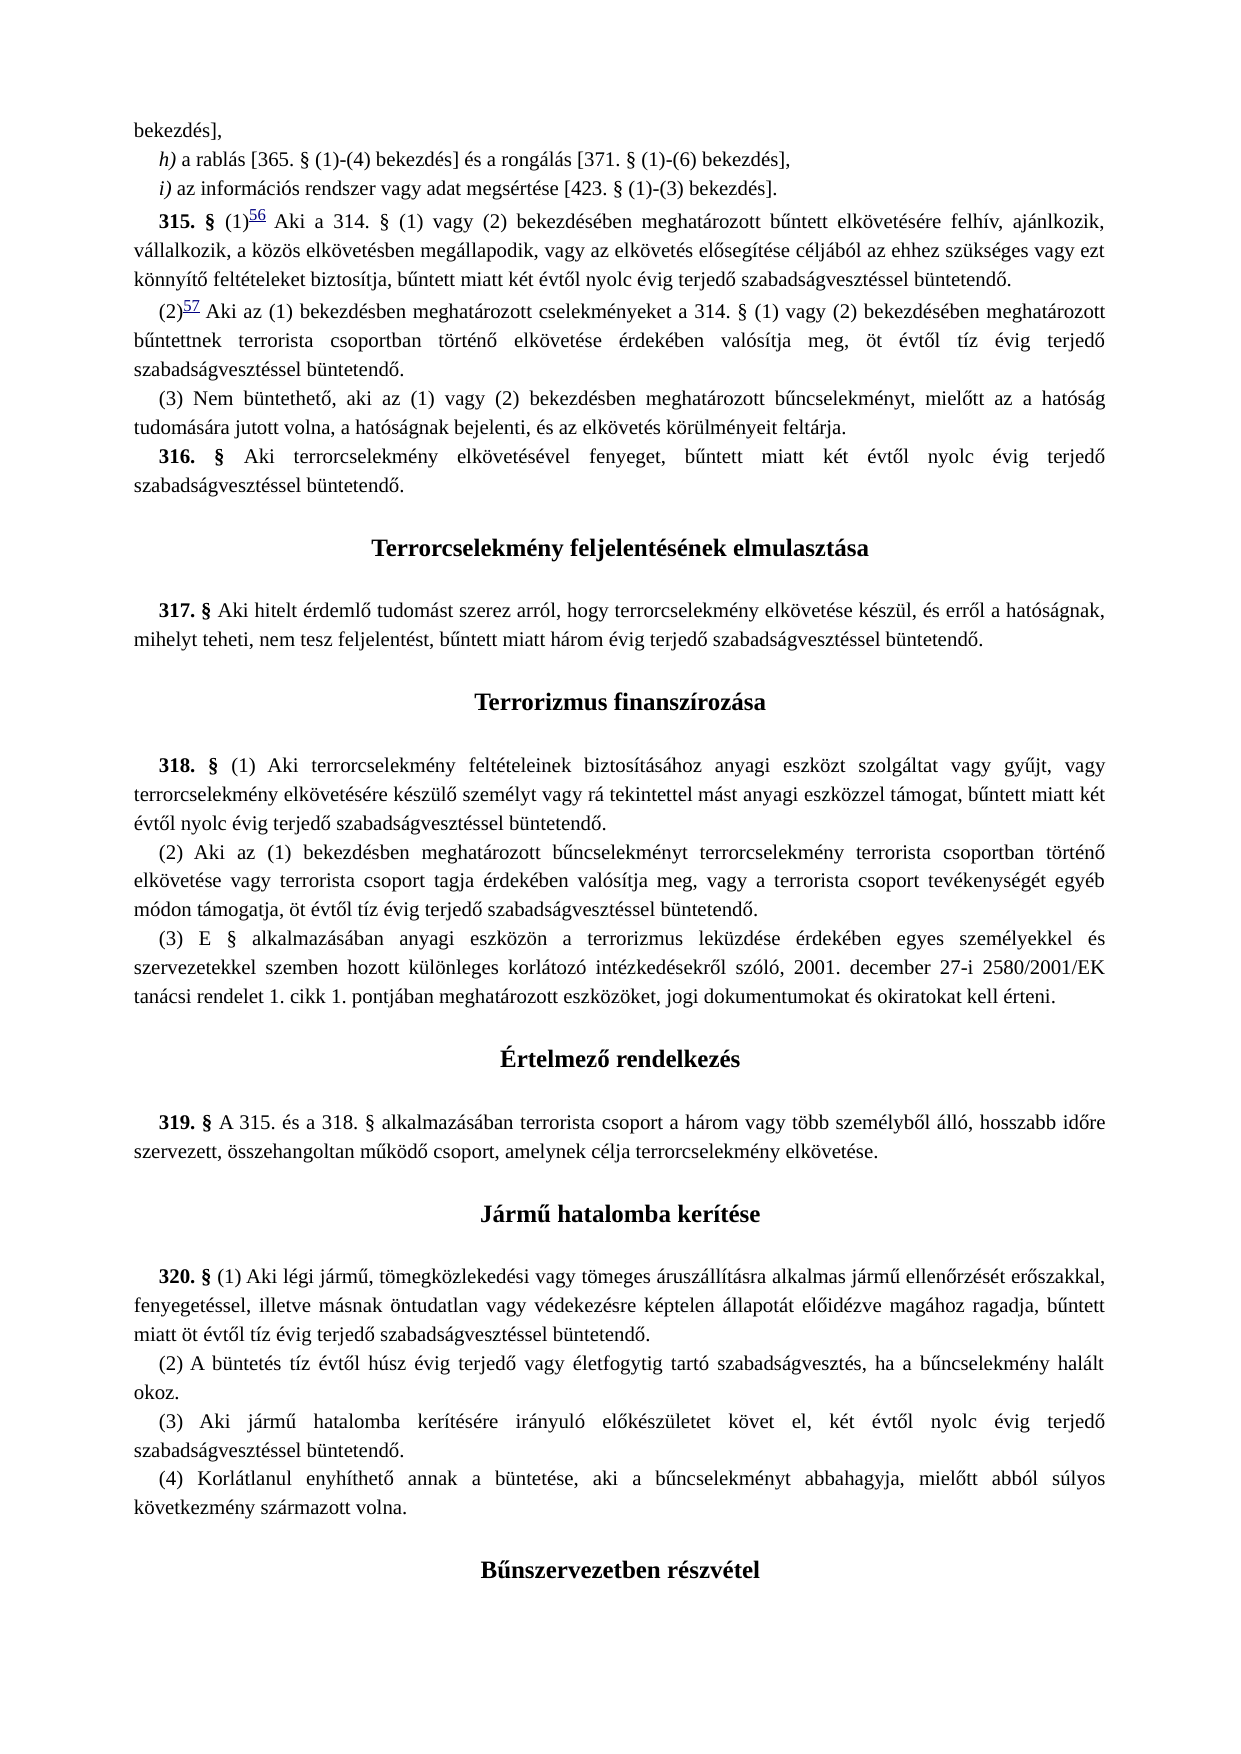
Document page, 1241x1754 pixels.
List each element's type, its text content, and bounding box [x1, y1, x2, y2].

text Terrorizmus finanszírozása [134, 687, 1106, 716]
text 318. § (1) Aki terrorcselekmény feltételeinek biztosításához anyagi eszközt szolgáltat vagy gyűjt, vagy terrorcselekmény elkövetésére készülő személyt vagy rá tekintettel mást anyagi eszközzel támogat, bűntett miatt két évtől nyolc évig terjedő szabadságvesztéssel büntetendő. [134, 753, 1106, 835]
text (2)57 Aki az (1) bekezdésben meghatározott cselekményeket a 314. § (1) vagy (2) bekezdésében meghatározott bűntettnek terrorista csoportban történő elkövetése érdekében valósítja meg, öt évtől tíz évig terjedő szabadságvesztéssel büntetendő. [134, 295, 1106, 381]
text 320. § (1) Aki légi jármű, tömegközlekedési vagy tömeges áruszállításra alkalmas jármű ellenőrzését erőszakkal, fenyegetéssel, illetve másnak öntudatlan vagy védekezésre képtelen állapotát előidézve magához ragadja, bűntett miatt öt évtől tíz évig terjedő szabadságvesztéssel büntetendő. [134, 1264, 1106, 1346]
text Bűnszervezetben részvétel [134, 1555, 1106, 1584]
text h) a rablás [365. § (1)-(4) bekezdés] és a rongálás [371. § (1)-(6) bekezdés], [134, 147, 1106, 171]
text (4) Korlátlanul enyhíthető annak a büntetése, aki a bűncselekményt abbahagyja, mielőtt abból súlyos következmény származott volna. [134, 1466, 1106, 1519]
text 319. § A 315. és a 318. § alkalmazásában terrorista csoport a három vagy több személyből álló, hosszabb időre szervezett, összehangoltan működő csoport, amelynek célja terrorcselekmény elkövetése. [134, 1110, 1106, 1163]
text (3) Nem büntethető, aki az (1) vagy (2) bekezdésben meghatározott bűncselekményt, mielőtt az a hatóság tudomására jutott volna, a hatóságnak bejelenti, és az elkövetés körülményeit feltárja. [134, 386, 1106, 439]
text Terrorcselekmény feljelentésének elmulasztása [134, 533, 1106, 561]
text (2) Aki az (1) bekezdésben meghatározott bűncselekményt terrorcselekmény terrorista csoportban történő elkövetése vagy terrorista csoport tagja érdekében valósítja meg, vagy a terrorista csoport tevékenységét egyéb módon támogatja, öt évtől tíz évig terjedő szabadságvesztéssel büntetendő. [134, 839, 1106, 921]
text i) az információs rendszer vagy adat megsértése [423. § (1)-(3) bekezdés]. [134, 176, 1106, 200]
text bekezdés], [134, 118, 1106, 142]
text (2) A büntetés tíz évtől húsz évig terjedő vagy életfogytig tartó szabadságvesztés, ha a bűncselekmény halált okoz. [134, 1351, 1106, 1404]
text (3) E § alkalmazásában anyagi eszközön a terrorizmus leküzdése érdekében egyes személyekkel és szervezetekkel szemben hozott különleges korlátozó intézkedésekről szóló, 2001. december 27-i 2580/2001/EK tanácsi rendelet 1. cikk 1. pontjában meghatározott eszközöket, jogi dokumentumokat és okiratokat kell érteni. [134, 926, 1106, 1008]
text 316. § Aki terrorcselekmény elkövetésével fenyeget, bűntett miatt két évtől nyolc évig terjedő szabadságvesztéssel büntetendő. [134, 444, 1106, 497]
text 317. § Aki hitelt érdemlő tudomást szerez arról, hogy terrorcselekmény elkövetése készül, és erről a hatóságnak, mihelyt teheti, nem tesz feljelentést, bűntett miatt három évig terjedő szabadságvesztéssel büntetendő. [134, 598, 1106, 651]
text (3) Aki jármű hatalomba kerítésére irányuló előkészületet követ el, két évtől nyolc évig terjedő szabadságvesztéssel büntetendő. [134, 1409, 1106, 1462]
text 315. § (1)56 Aki a 314. § (1) vagy (2) bekezdésében meghatározott bűntett elkövetésére felhív, ajánlkozik, vállalkozik, a közös elkövetésben megállapodik, vagy az elkövetés elősegítése céljából az ehhez szükséges vagy ezt könnyítő feltételeket biztosítja, bűntett miatt két évtől nyolc évig terjedő szabadságvesztéssel büntetendő. [134, 205, 1106, 291]
text Értelmező rendelkezés [134, 1044, 1106, 1073]
text Jármű hatalomba kerítése [134, 1199, 1106, 1227]
